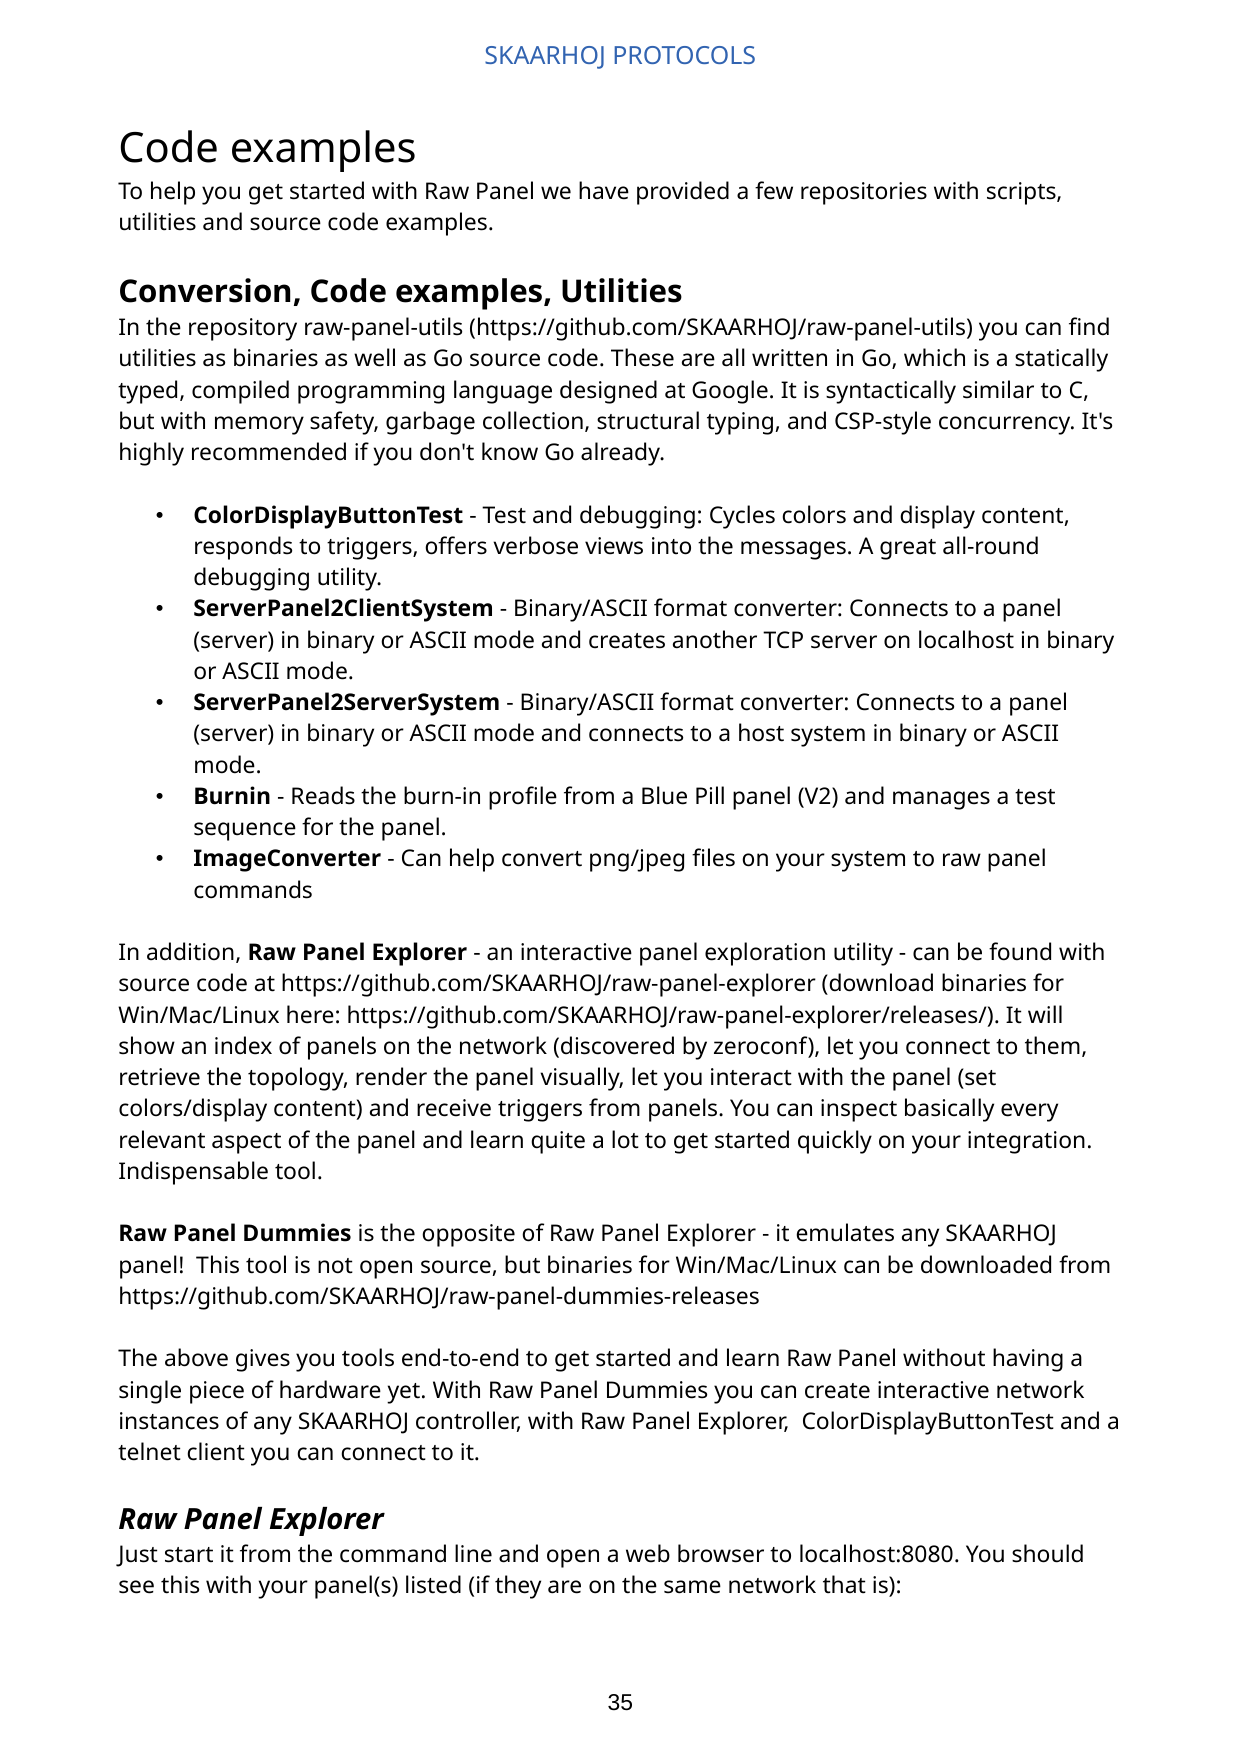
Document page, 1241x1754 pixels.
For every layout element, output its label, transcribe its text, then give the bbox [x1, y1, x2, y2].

subtitle Raw Panel Explorer [118, 1498, 1122, 1538]
list ImageConverter - Can help convert png/jpeg files on your system to raw panel commands [156, 842, 1122, 905]
text Code examples [118, 118, 1122, 175]
text In addition, Raw Panel Explorer - an interactive panel exploration utility - can be found with source code at https://github.com/SKAARHOJ/raw-panel-explorer (download binaries for Win/Mac/Linux here: https://github.com/SKAARHOJ/raw-panel-explorer/releases/). It will show an index of panels on the network (discovered by zeroconf), let you connect to them, retrieve the topology, render the panel visually, let you interact with the panel (set colors/display content) and receive triggers from panels. You can inspect basically every relevant aspect of the panel and learn quite a lot to get started quickly on your integration. Indispensable tool. [118, 936, 1122, 1186]
text The above gives you tools end-to-end to get started and learn Raw Panel without having a single piece of hardware yet. With Raw Panel Dummies you can create interactive network instances of any SKAARHOJ controller, with Raw Panel Explorer, ColorDisplayButtonTest and a telnet client you can connect to it. [118, 1342, 1122, 1467]
text To help you get started with Raw Panel we have provided a few repositories with scripts, utilities and source code examples. [118, 175, 1122, 237]
subtitle Conversion, Code examples, Utilities [118, 269, 1122, 311]
list ServerPanel2ServerSystem - Binary/ASCII format converter: Connects to a panel (server) in binary or ASCII mode and connects to a host system in binary or ASCII mode. [156, 686, 1122, 780]
text Just start it from the command line and open a web browser to localhost:8080. You should see this with your panel(s) listed (if they are on the same network that is): [118, 1538, 1122, 1601]
list ColorDisplayButtonTest - Test and debugging: Cycles colors and display content, responds to triggers, offers verbose views into the messages. A great all-round debugging utility. [156, 498, 1122, 592]
text In the repository raw-panel-utils (https://github.com/SKAARHOJ/raw-panel-utils) you can find utilities as binaries as well as Go source code. These are all written in Go, which is a statically typed, compiled programming language designed at Google. It is syntactically similar to C, but with memory safety, garbage collection, structural typing, and CSP-style concurrency. It's highly recommended if you don't know Go already. [118, 311, 1122, 467]
list ServerPanel2ClientSystem - Binary/ASCII format converter: Connects to a panel (server) in binary or ASCII mode and creates another TCP server on localhost in binary or ASCII mode. [156, 592, 1122, 686]
text Raw Panel Dummies is the opposite of Raw Panel Explorer - it emulates any SKAARHOJ panel! This tool is not open source, but binaries for Win/Mac/Linux can be downloaded from https://github.com/SKAARHOJ/raw-panel-dummies-releases [118, 1217, 1122, 1311]
list Burnin - Reads the burn-in profile from a Blue Pill panel (V2) and manages a test sequence for the panel. [156, 780, 1122, 842]
